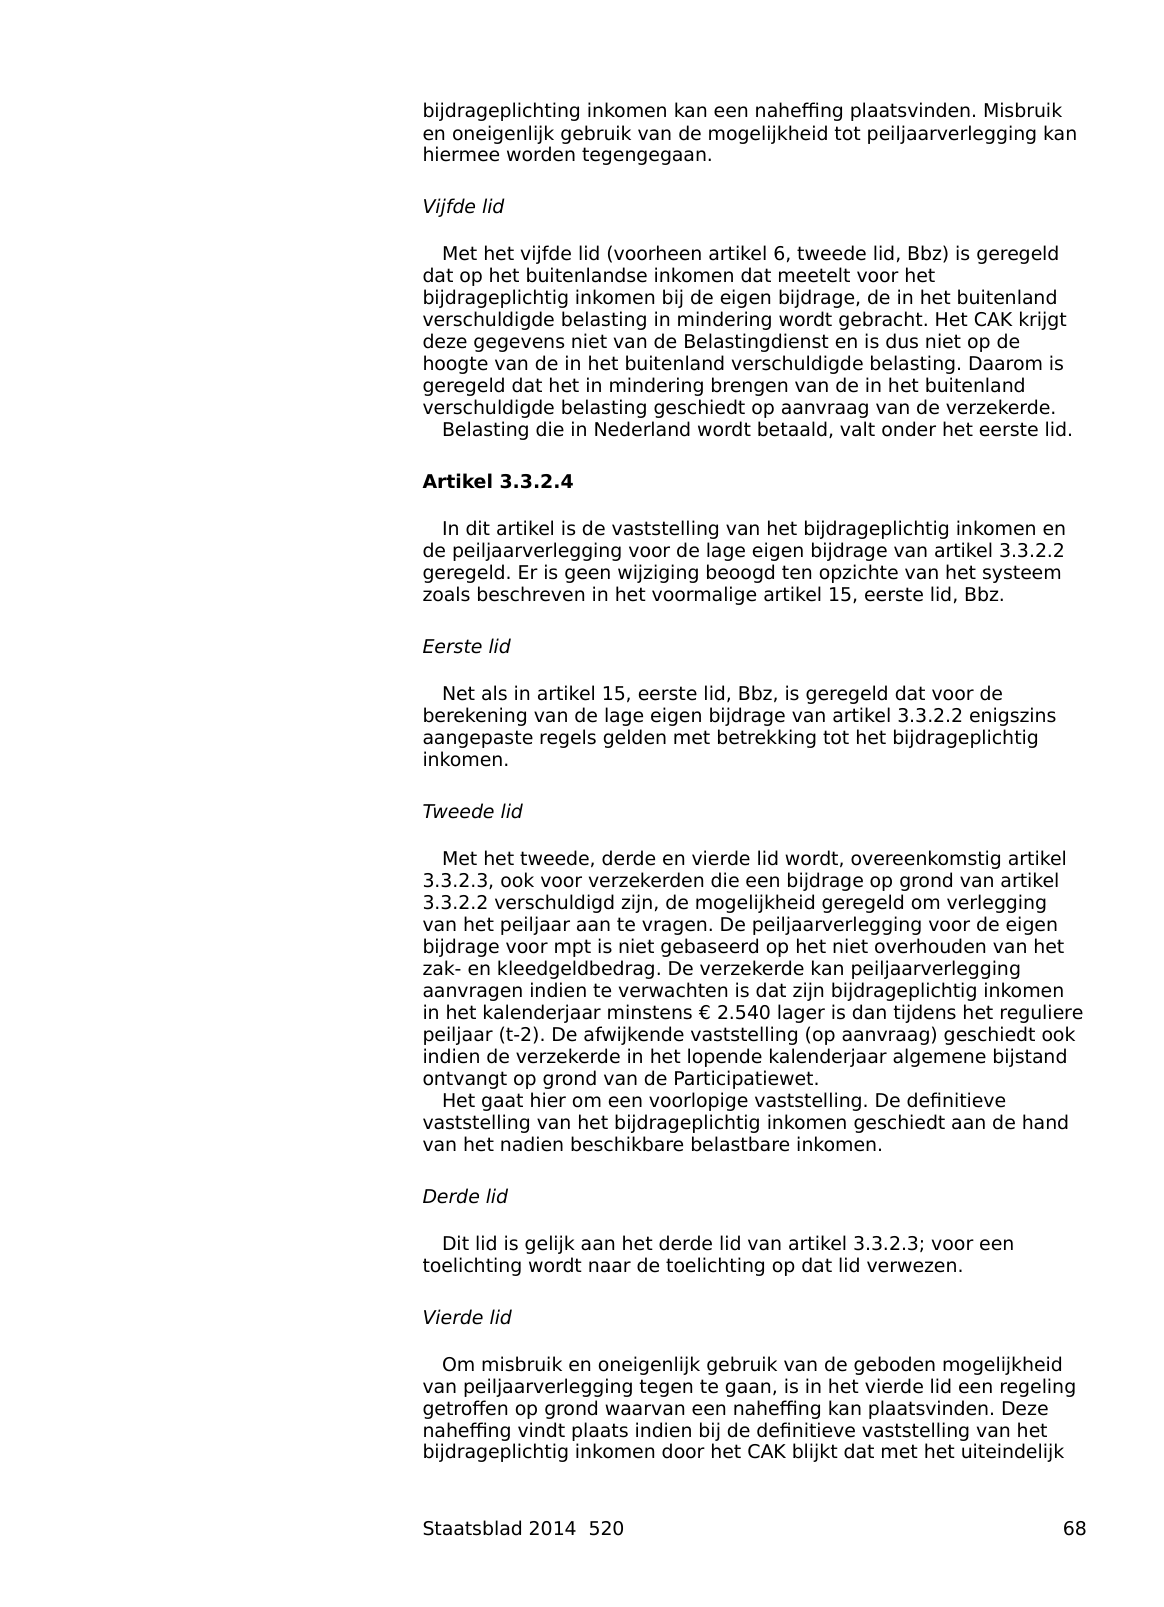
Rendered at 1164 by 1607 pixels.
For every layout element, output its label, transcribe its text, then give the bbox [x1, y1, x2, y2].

text Met het vijfde lid (voorheen artikel 6, tweede lid, Bbz) is geregeld dat op het buitenlandse inkomen dat meetelt voor het bijdrageplichtig inkomen bij de eigen bijdrage, de in het buitenland verschuldigde belasting in mindering wordt gebracht. Het CAK krijgt deze gegevens niet van de Belastingdienst en is dus niet op de hoogte van de in het buitenland verschuldigde belasting. Daarom is geregeld dat het in mindering brengen van de in het buitenland verschuldigde belasting geschiedt op aanvraag van de verzekerde. [422, 243, 1087, 419]
text Het gaat hier om een voorlopige vaststelling. De definitieve vaststelling van het bijdrageplichtig inkomen geschiedt aan de hand van het nadien beschikbare belastbare inkomen. [422, 1090, 1087, 1156]
subtitle Eerste lid [422, 636, 1087, 658]
text In dit artikel is de vaststelling van het bijdrageplichtig inkomen en de peiljaarverlegging voor de lage eigen bijdrage van artikel 3.3.2.2 geregeld. Er is geen wijziging beoogd ten opzichte van het systeem zoals beschreven in het voormalige artikel 15, eerste lid, Bbz. [422, 518, 1087, 606]
text bijdrageplichting inkomen kan een naheffing plaatsvinden. Misbruik en oneigenlijk gebruik van de mogelijkheid tot peiljaarverlegging kan hiermee worden tegengegaan. [422, 100, 1087, 166]
text Belasting die in Nederland wordt betaald, valt onder het eerste lid. [422, 419, 1087, 441]
text Om misbruik en oneigenlijk gebruik van de geboden mogelijkheid van peiljaarverlegging tegen te gaan, is in het vierde lid een regeling getroffen op grond waarvan een naheffing kan plaatsvinden. Deze naheffing vindt plaats indien bij de definitieve vaststelling van het bijdrageplichtig inkomen door het CAK blijkt dat met het uiteindelijk [422, 1353, 1087, 1463]
text Dit lid is gelijk aan het derde lid van artikel 3.3.2.3; voor een toelichting wordt naar de toelichting op dat lid verwezen. [422, 1233, 1087, 1277]
text Met het tweede, derde en vierde lid wordt, overeenkomstig artikel 3.3.2.3, ook voor verzekerden die een bijdrage op grond van artikel 3.3.2.2 verschuldigd zijn, de mogelijkheid geregeld om verlegging van het peiljaar aan te vragen. De peiljaarverlegging voor de eigen bijdrage voor mpt is niet gebaseerd op het niet overhouden van het zak- en kleedgeldbedrag. De verzekerde kan peiljaarverlegging aanvragen indien te verwachten is dat zijn bijdrageplichtig inkomen in het kalenderjaar minstens € 2.540 lager is dan tijdens het reguliere peiljaar (t-2). De afwijkende vaststelling (op aanvraag) geschiedt ook indien de verzekerde in het lopende kalenderjaar algemene bijstand ontvangt op grond van de Participatiewet. [422, 848, 1087, 1090]
subtitle Vierde lid [422, 1307, 1087, 1328]
subtitle Vijfde lid [422, 196, 1087, 218]
subtitle Artikel 3.3.2.4 [422, 471, 1087, 493]
subtitle Tweede lid [422, 801, 1087, 823]
subtitle Derde lid [422, 1186, 1087, 1208]
text Net als in artikel 15, eerste lid, Bbz, is geregeld dat voor de berekening van de lage eigen bijdrage van artikel 3.3.2.2 enigszins aangepaste regels gelden met betrekking tot het bijdrageplichtig inkomen. [422, 683, 1087, 771]
